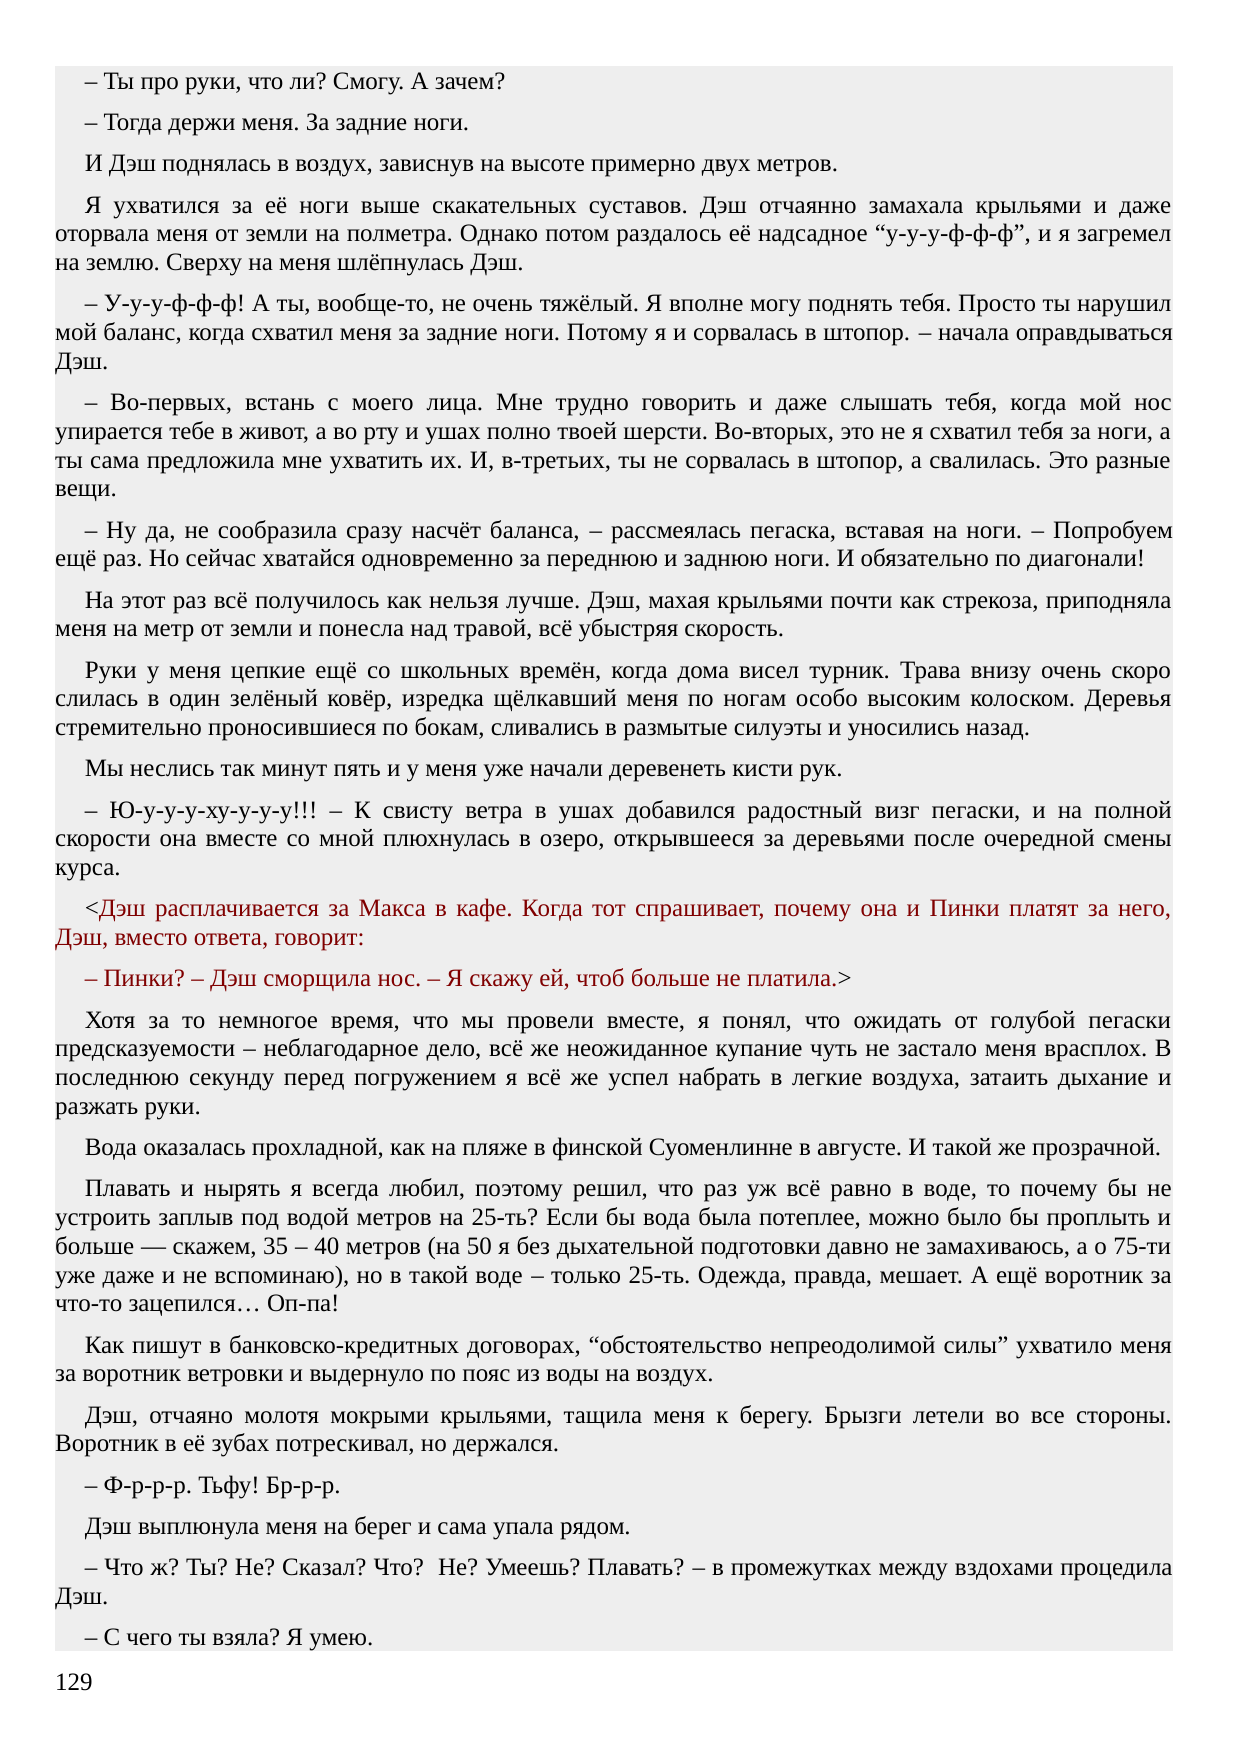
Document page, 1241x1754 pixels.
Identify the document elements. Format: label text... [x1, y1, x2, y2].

text Вода оказалась прохладной, как на пляже в финской Суоменлинне в августе. И такой же прозрачной. [55, 1132, 1173, 1161]
text – Ю-у-у-у-ху-у-у-у!!! – К свисту ветра в ушах добавился радостный визг пегаски, и на полной скорости она вместе со мной плюхнулась в озеро, открывшееся за деревьями после очередной смены курса. [55, 795, 1173, 881]
text – Ф-р-р-р. Тьфу! Бр-р-р. [55, 1470, 1173, 1498]
text – Тогда держи меня. За задние ноги. [55, 107, 1173, 136]
text Как пишут в банковско-кредитных договорах, “обстоятельство непреодолимой силы” ухватило меня за воротник ветровки и выдернуло по пояс из воды на воздух. [55, 1330, 1173, 1387]
text Дэш, отчаяно молотя мокрыми крыльями, тащила меня к берегу. Брызги летели во все стороны. Воротник в её зубах потрескивал, но держался. [55, 1400, 1173, 1457]
text – Что ж? Ты? Не? Сказал? Что? Не? Умеешь? Плавать? – в промежутках между вздохами процедила Дэш. [55, 1552, 1173, 1610]
text – С чего ты взяла? Я умею. [55, 1622, 1173, 1651]
text Я ухватился за её ноги выше скакательных суставов. Дэш отчаянно замахала крыльями и даже оторвала меня от земли на полметра. Однако потом раздалось её надсадное “у-у-у-ф-ф-ф”, и я загремел на землю. Сверху на меня шлёпнулась Дэш. [55, 190, 1173, 276]
text И Дэш поднялась в воздух, зависнув на высоте примерно двух метров. [55, 148, 1173, 177]
text – Ну да, не сообразила сразу насчёт баланса, – рассмеялась пегаска, вставая на ноги. – Попробуем ещё раз. Но сейчас хватайся одновременно за переднюю и заднюю ноги. И обязательно по диагонали! [55, 515, 1173, 572]
text Мы неслись так минут пять и у меня уже начали деревенеть кисти рук. [55, 753, 1173, 782]
text <Дэш расплачивается за Макса в кафе. Когда тот спрашивает, почему она и Пинки платят за него, Дэш, вместо ответа, говорит: [55, 893, 1173, 951]
text Дэш выплюнула меня на берег и сама упала рядом. [55, 1511, 1173, 1540]
text – У-у-у-ф-ф-ф! А ты, вообще-то, не очень тяжёлый. Я вполне могу поднять тебя. Просто ты нарушил мой баланс, когда схватил меня за задние ноги. Потому я и сорвалась в штопор. – начала оправдываться Дэш. [55, 288, 1173, 375]
text – Ты про руки, что ли? Смогу. А зачем? [55, 66, 1173, 95]
text – Пинки? – Дэш сморщила нос. – Я скажу ей, чтоб больше не платила.> [55, 963, 1173, 992]
text На этот раз всё получилось как нельзя лучше. Дэш, махая крыльями почти как стрекоза, приподняла меня на метр от земли и понесла над травой, всё убыстряя скорость. [55, 585, 1173, 642]
text Плавать и нырять я всегда любил, поэтому решил, что раз уж всё равно в воде, то почему бы не устроить заплыв под водой метров на 25-ть? Если бы вода была потеплее, можно было бы проплыть и больше — скажем, 35 – 40 метров (на 50 я без дыхательной подготовки давно не замахиваюсь, а о 75-ти уже даже и не вспоминаю), но в такой воде – только 25-ть. Одежда, правда, мешает. А ещё воротник за что-то зацепился… Оп-па! [55, 1173, 1173, 1317]
text Хотя за то немногое время, что мы провели вместе, я понял, что ожидать от голубой пегаски предсказуемости – неблагодарное дело, всё же неожиданное купание чуть не застало меня врасплох. В последнюю секунду перед погружением я всё же успел набрать в легкие воздуха, затаить дыхание и разжать руки. [55, 1005, 1173, 1120]
text – Во-первых, встань с моего лица. Мне трудно говорить и даже слышать тебя, когда мой нос упирается тебе в живот, а во рту и ушах полно твоей шерсти. Во-вторых, это не я схватил тебя за ноги, а ты сама предложила мне ухватить их. И, в-третьих, ты не сорвалась в штопор, а свалилась. Это разные вещи. [55, 387, 1173, 502]
text Руки у меня цепкие ещё со школьных времён, когда дома висел турник. Трава внизу очень скоро слилась в один зелёный ковёр, изредка щёлкавший меня по ногам особо высоким колоском. Деревья стремительно проносившиеся по бокам, сливались в размытые силуэты и уносились назад. [55, 655, 1173, 741]
